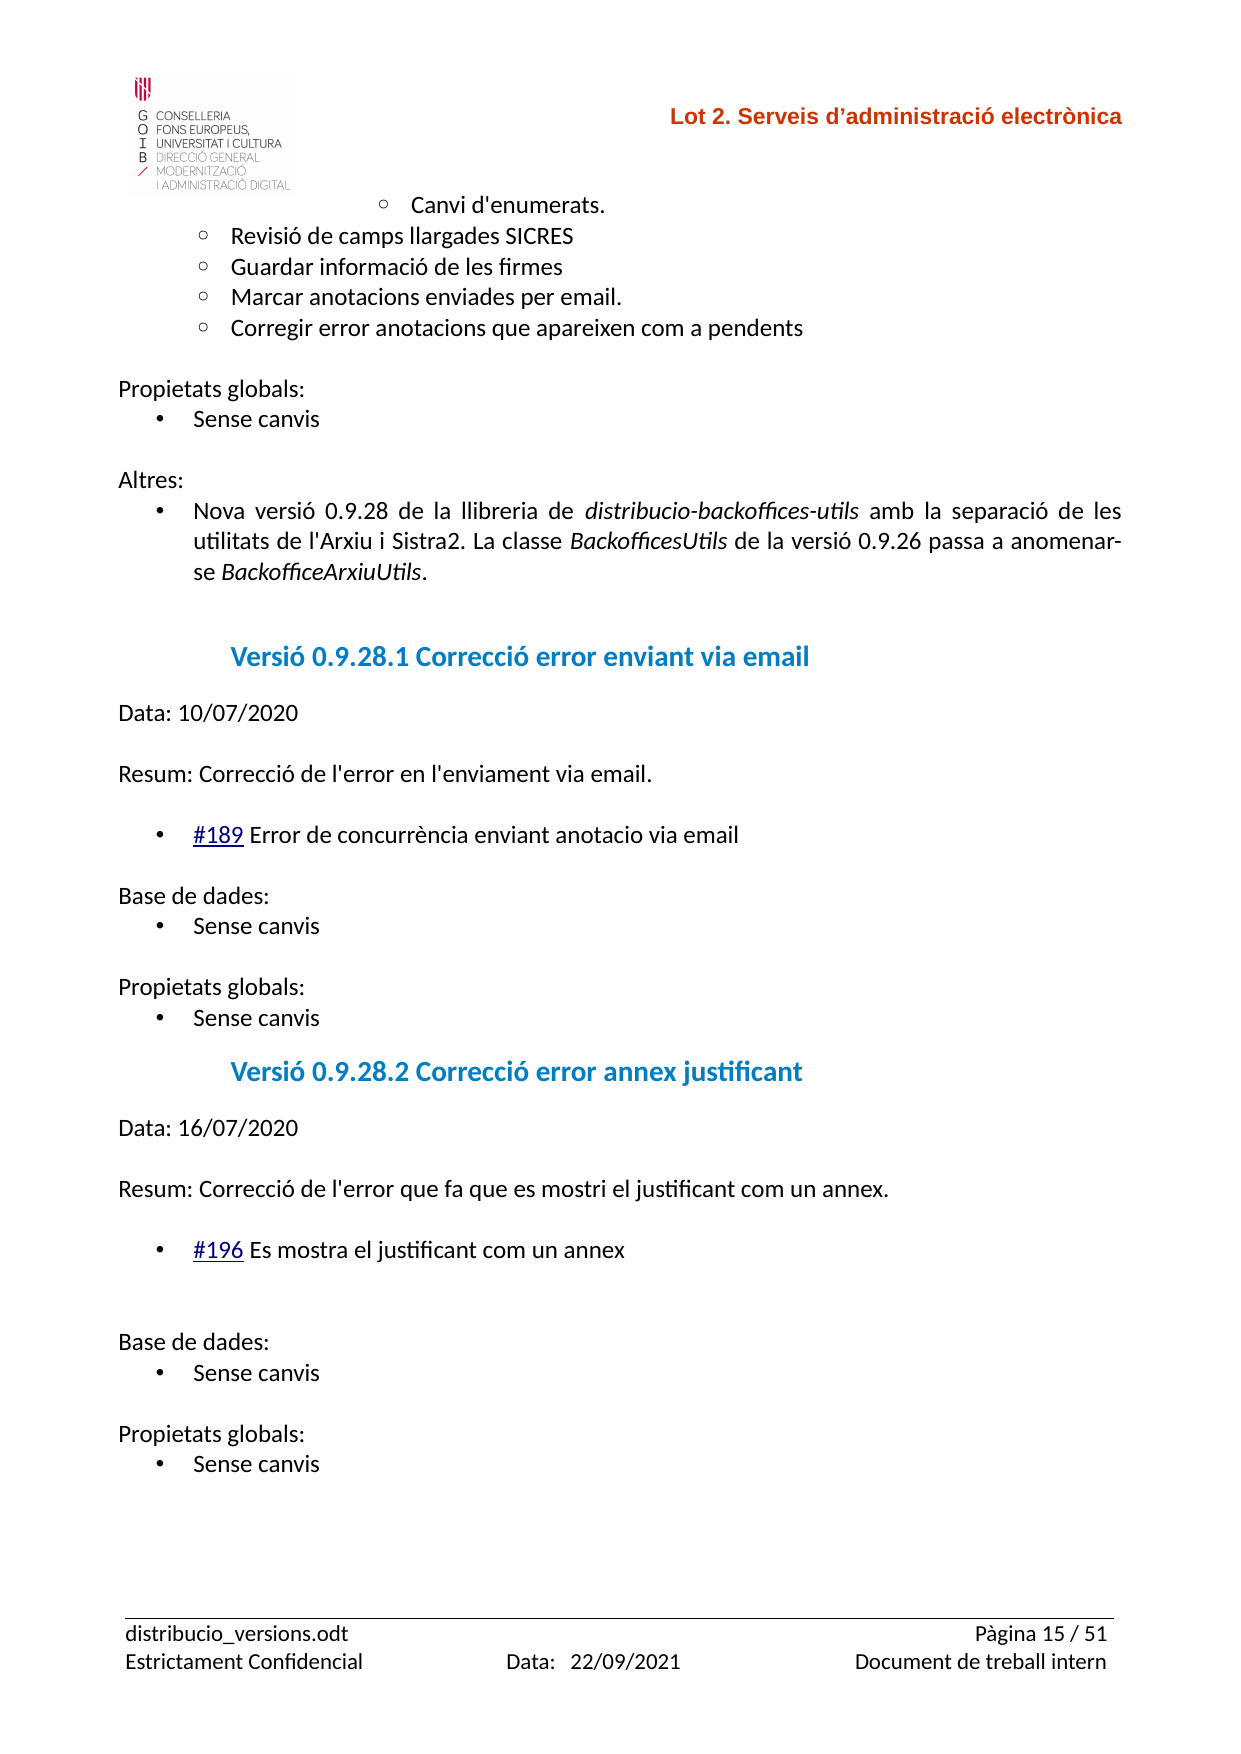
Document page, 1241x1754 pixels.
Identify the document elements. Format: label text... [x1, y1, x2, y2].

list Sense canvis [156, 403, 1122, 434]
text Propietats globals: [118, 1418, 1122, 1448]
text Base de dades: [118, 880, 1122, 911]
list Canvi d'enumerats. [193, 190, 1122, 220]
text Propietats globals: [118, 972, 1122, 1002]
text Resum: Correcció de l'error que fa que es mostri el justificant com un annex. [118, 1173, 1122, 1204]
text Data: 16/07/2020 [118, 1112, 1122, 1143]
list Marcar anotacions enviades per email. [193, 281, 1122, 312]
list Sense canvis [156, 1448, 1122, 1479]
subtitle Versió 0.9.28.1 Correcció error enviant via email [153, 638, 1122, 673]
list Sense canvis [156, 1357, 1122, 1387]
text Data: 10/07/2020 [118, 697, 1122, 727]
list Corregir error anotacions que apareixen com a pendents [193, 312, 1122, 342]
subtitle Versió 0.9.28.2 Correcció error annex justificant [153, 1053, 1122, 1089]
list Guardar informació de les firmes [193, 251, 1122, 281]
list #196 Es mostra el justificant com un annex [156, 1234, 1122, 1265]
text Propietats globals: [118, 373, 1122, 403]
list Sense canvis [156, 1002, 1122, 1033]
picture [126, 70, 299, 197]
text Resum: Correcció de l'error en l'enviament via email. [118, 758, 1122, 788]
list Revisió de camps llargades SICRES [193, 220, 1122, 251]
list Sense canvis [156, 911, 1122, 941]
text Altres: [118, 464, 1122, 495]
text Base de dades: [118, 1326, 1122, 1357]
list #189 Error de concurrència enviant anotacio via email [156, 819, 1122, 849]
list Nova versió 0.9.28 de la llibreria de distribucio-backoffices-utils amb la separació de les utilitats de l'Arxiu i Sistra2. La classe BackofficesUtils de la versió 0.9.26 passa a anomenar-se BackofficeArxiuUtils. [156, 495, 1122, 586]
